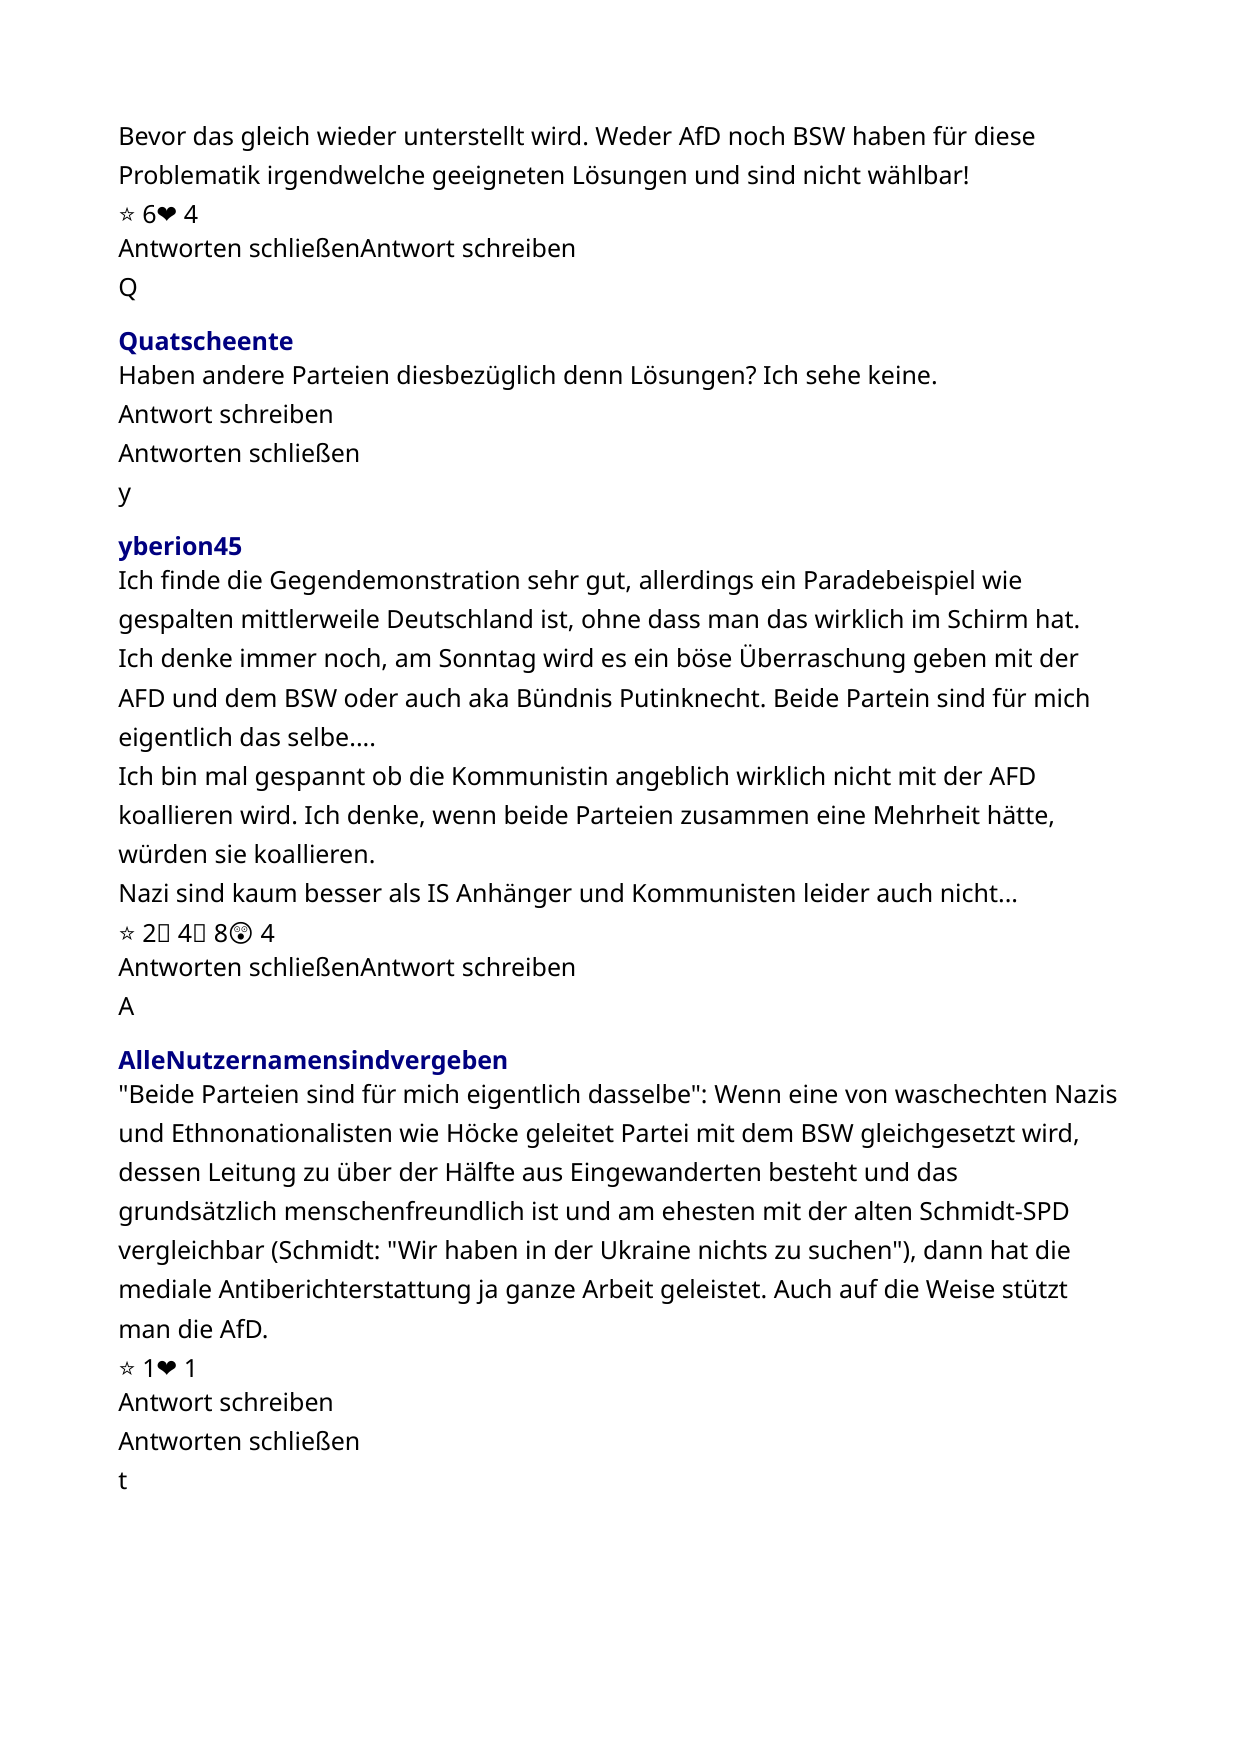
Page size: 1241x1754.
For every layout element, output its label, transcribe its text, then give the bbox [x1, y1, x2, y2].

text Ich finde die Gegendemonstration sehr gut, allerdings ein Paradebeispiel wie gespalten mittlerweile Deutschland ist, ohne dass man das wirklich im Schirm hat. [118, 563, 1122, 636]
text Antwort schreiben [118, 1384, 1122, 1419]
text Bevor das gleich wieder unterstellt wird. Weder AfD noch BSW haben für diese Problematik irgendwelche geeigneten Lösungen und sind nicht wählbar! [118, 118, 1122, 191]
text Q [118, 270, 1122, 304]
text Antwort schreiben [118, 397, 1122, 431]
text Ich bin mal gespannt ob die Kommunistin angeblich wirklich nicht mit der AFD koallieren wird. Ich denke, wenn beide Parteien zusammen eine Mehrheit hätte, würden sie koallieren. [118, 759, 1122, 871]
text t [118, 1463, 1122, 1497]
subtitle AlleNutzernamensindvergeben [118, 1042, 1122, 1076]
text Antworten schließenAntwort schreiben [118, 231, 1122, 264]
text ⭐️ 6❤️ 4 [118, 196, 1122, 231]
text ⭐️ 1❤️ 1 [118, 1351, 1122, 1384]
subtitle yberion45 [118, 529, 1122, 563]
text Ich denke immer noch, am Sonntag wird es ein böse Überraschung geben mit der AFD und dem BSW oder auch aka Bündnis Putinknecht. Beide Partein sind für mich eigentlich das selbe.... [118, 641, 1122, 753]
text Nazi sind kaum besser als IS Anhänger und Kommunisten leider auch nicht... [118, 876, 1122, 910]
text ⭐️ 2🙁 4🤨 8😲 4 [118, 915, 1122, 949]
text Antworten schließenAntwort schreiben [118, 949, 1122, 983]
text Antworten schließen [118, 436, 1122, 470]
text y [118, 475, 1122, 509]
text "Beide Parteien sind für mich eigentlich dasselbe": Wenn eine von waschechten Nazis und Ethnonationalisten wie Höcke geleitet Partei mit dem BSW gleichgesetzt wird, dessen Leitung zu über der Hälfte aus Eingewanderten besteht und das grundsätzlich menschenfreundlich ist und am ehesten mit der alten Schmidt-SPD vergleichbar (Schmidt: "Wir haben in der Ukraine nichts zu suchen"), dann hat die mediale Antiberichterstattung ja ganze Arbeit geleistet. Auch auf die Weise stützt man die AfD. [118, 1076, 1122, 1345]
text Haben andere Parteien diesbezüglich denn Lösungen? Ich sehe keine. [118, 357, 1122, 392]
text Antworten schließen [118, 1424, 1122, 1458]
subtitle Quatscheente [118, 323, 1122, 357]
text A [118, 988, 1122, 1023]
